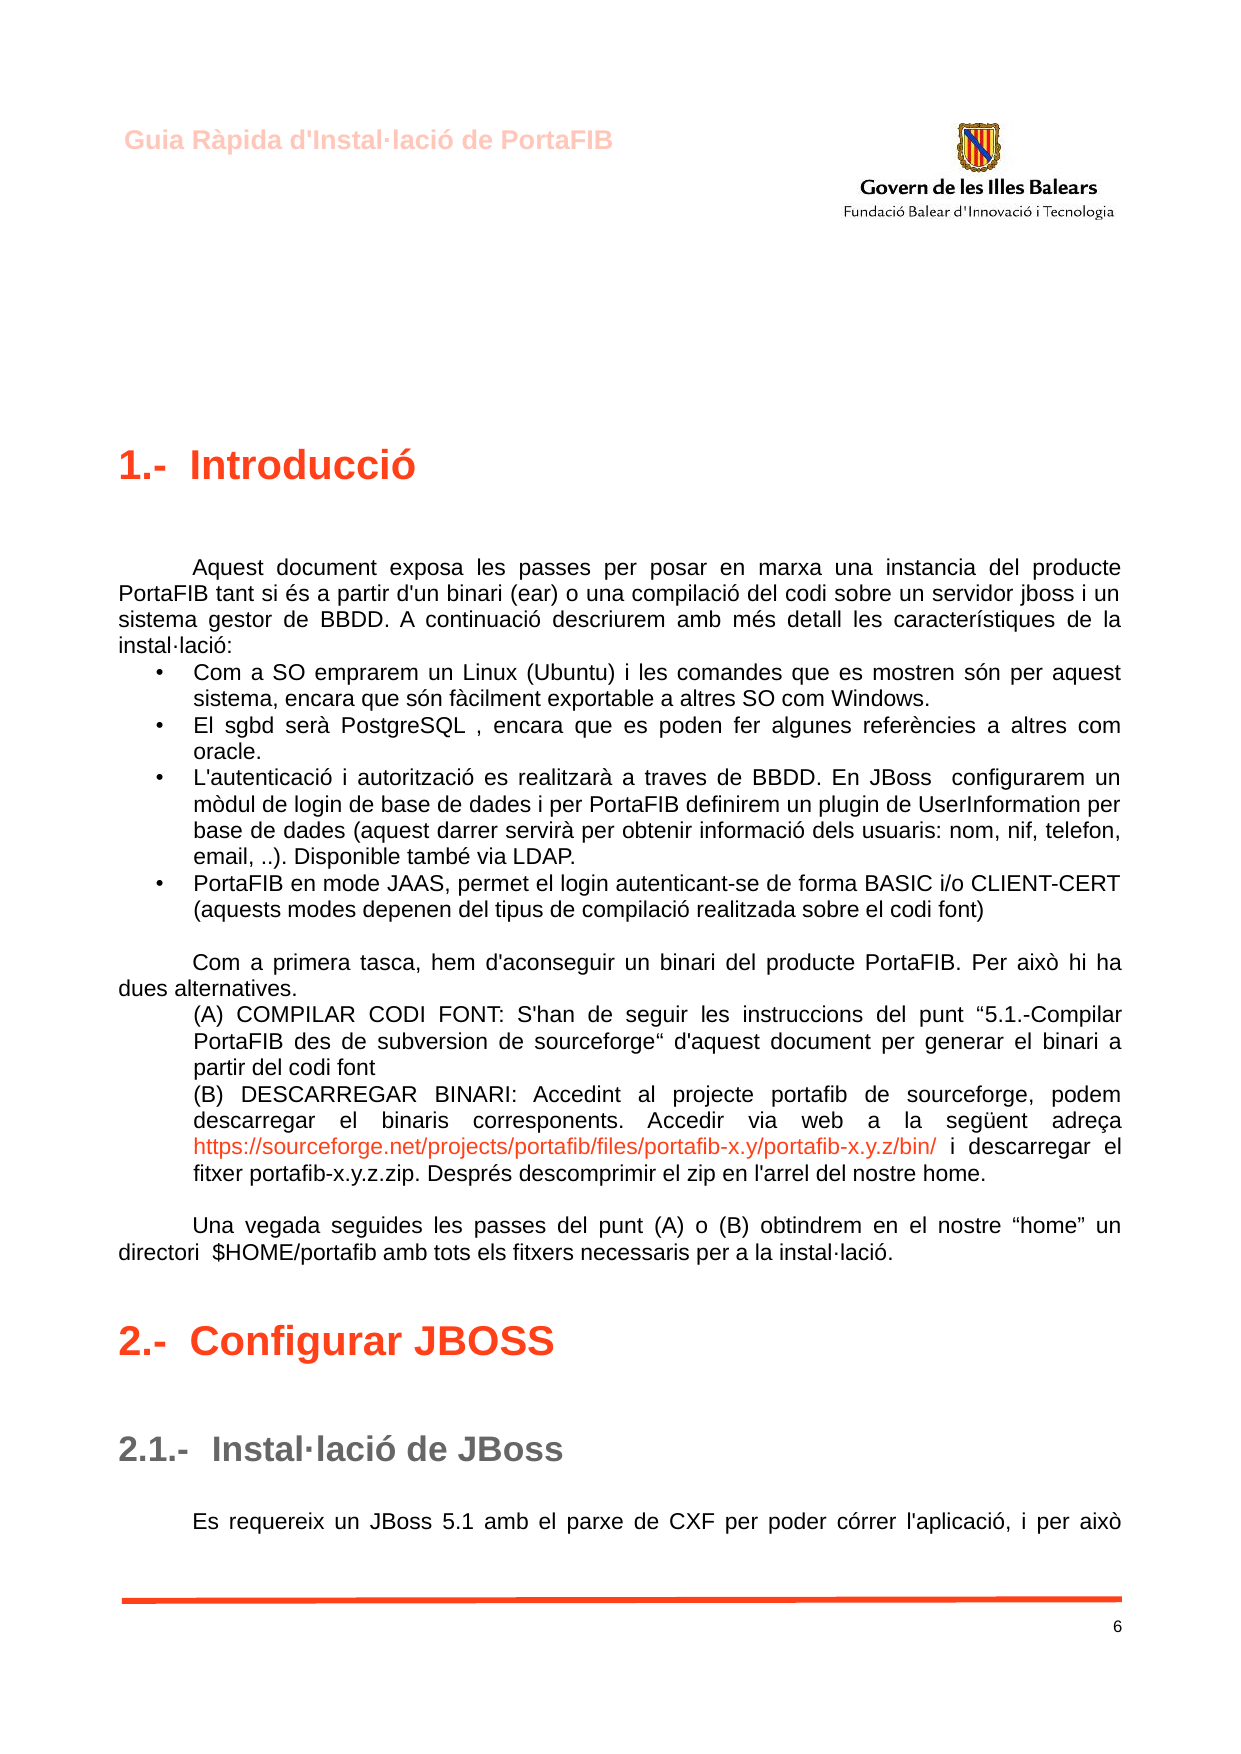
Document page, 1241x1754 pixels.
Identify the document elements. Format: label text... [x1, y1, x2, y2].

picture [840, 123, 1117, 220]
text Aquest document exposa les passes per posar en marxa una instancia del producte PortaFIB tant si és a partir d'un binari (ear) o una compilació del codi sobre un servidor jboss i un sistema gestor de BBDD. A continuació descriurem amb més detall les característiques de la instal·lació: [118, 553, 1122, 659]
text Una vegada seguides les passes del punt (A) o (B) obtindrem en el nostre “home” un directori $HOME/portafib amb tots els fitxers necessaris per a la instal·lació. [118, 1212, 1122, 1265]
subtitle Instal·lació de JBoss [118, 1428, 1122, 1469]
text (B) DESCARREGAR BINARI: Accedint al projecte portafib de sourceforge, podem descarregar el binaris corresponents. Accedir via web a la següent adreça https://sourceforge.net/projects/portafib/files/portafib-x.y/portafib-x.y.z/bin/ i descarregar el fitxer portafib-x.y.z.zip. Després descomprimir el zip en l'arrel del nostre home. [193, 1081, 1122, 1186]
list L'autenticació i autorització es realitzarà a traves de BBDD. En JBoss configurarem un mòdul de login de base de dades i per PortaFIB definirem un plugin de UserInformation per base de dades (aquest darrer servirà per obtenir informació dels usuaris: nom, nif, telefon, email, ..). Disponible també via LDAP. [156, 764, 1122, 870]
list Com a SO emprarem un Linux (Ubuntu) i les comandes que es mostren són per aquest sistema, encara que són fàcilment exportable a altres SO com Windows. [156, 659, 1122, 712]
list PortaFIB en mode JAAS, permet el login autenticant-se de forma BASIC i/o CLIENT-CERT (aquests modes depenen del tipus de compilació realitzada sobre el codi font) [156, 870, 1122, 922]
text Es requereix un JBoss 5.1 amb el parxe de CXF per poder córrer l'aplicació, i per això [118, 1508, 1122, 1534]
subtitle Configurar JBOSS [118, 1316, 1122, 1364]
list El sgbd serà PostgreSQL , encara que es poden fer algunes referències a altres com oracle. [156, 712, 1122, 764]
subtitle Introducció [118, 440, 1122, 488]
text (A) COMPILAR CODI FONT: S'han de seguir les instruccions del punt “5.1.-Compilar PortaFIB des de subversion de sourceforge“ d'aquest document per generar el binari a partir del codi font [193, 1001, 1122, 1081]
text Com a primera tasca, hem d'aconseguir un binari del producte PortaFIB. Per això hi ha dues alternatives. [118, 949, 1122, 1001]
